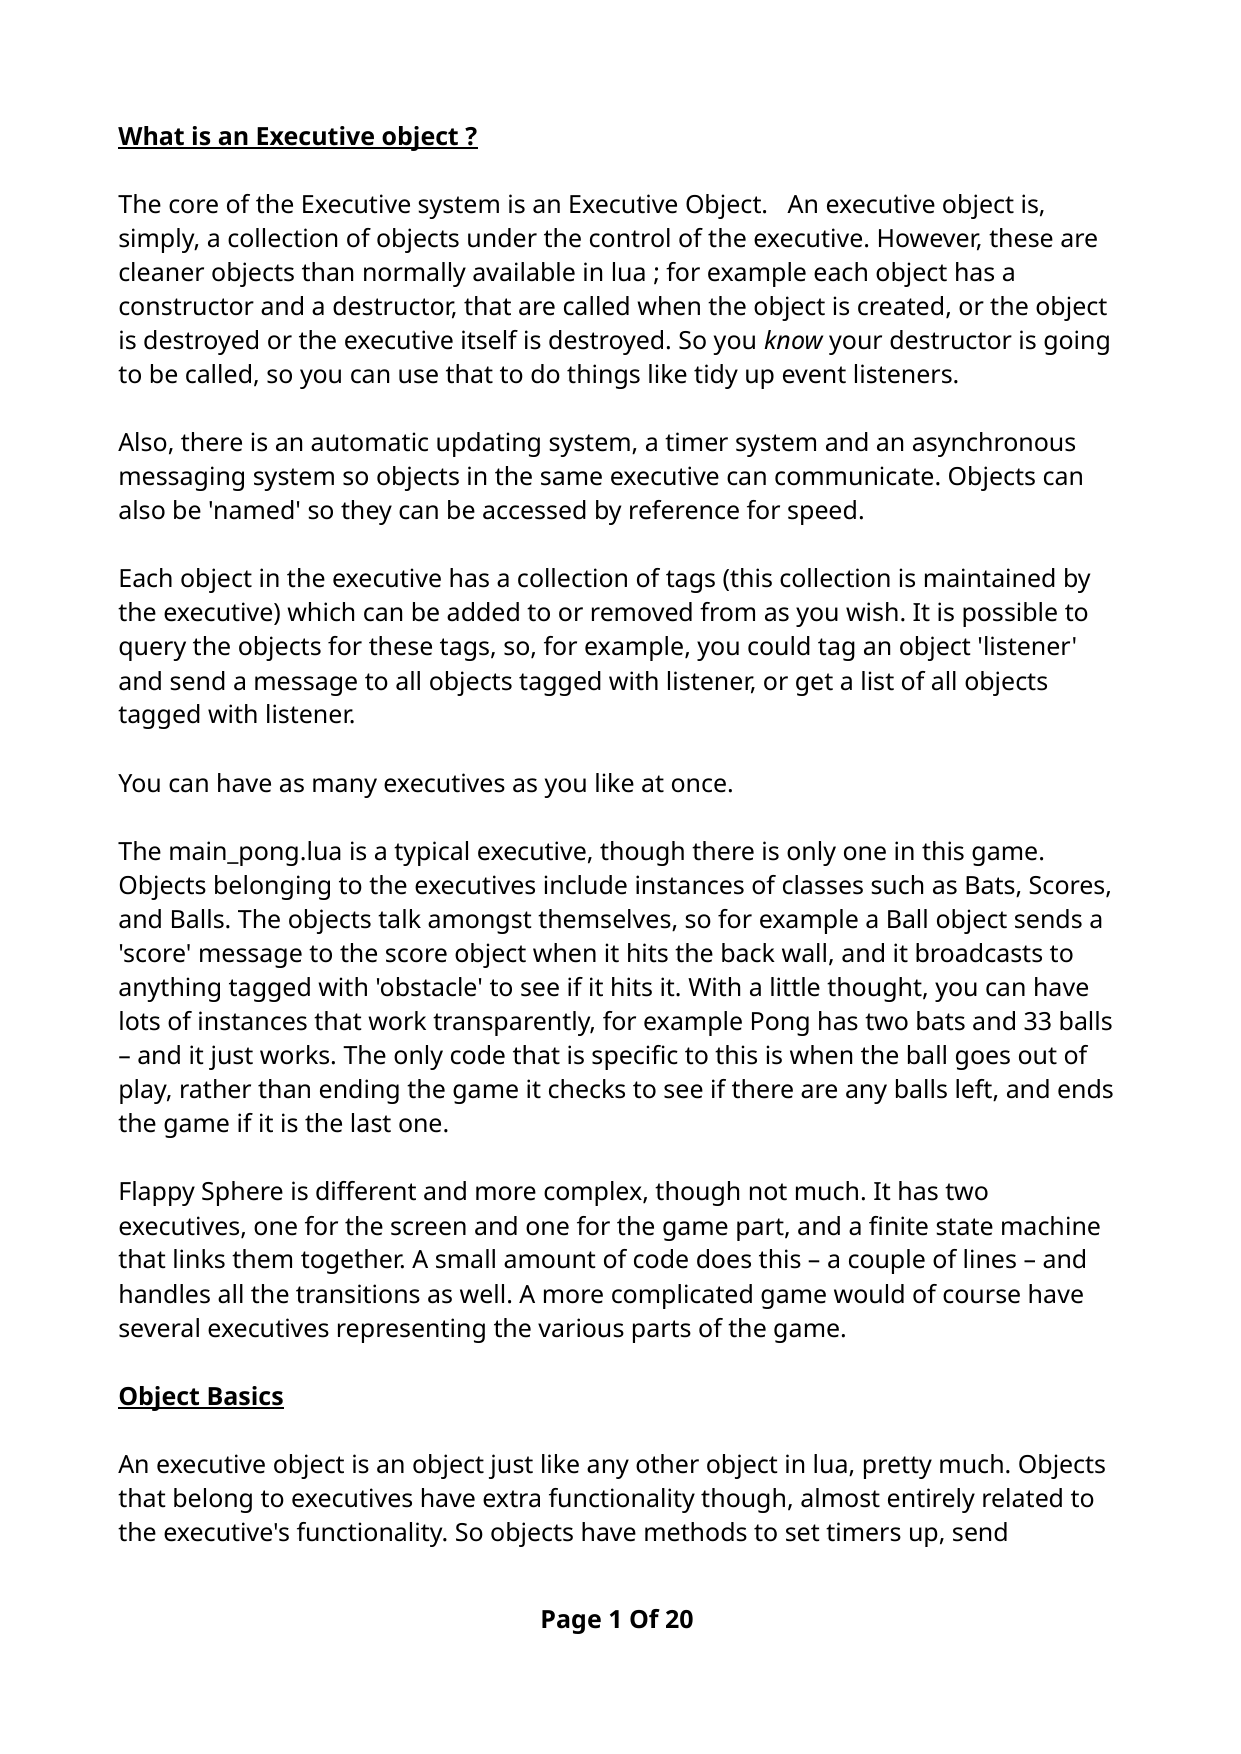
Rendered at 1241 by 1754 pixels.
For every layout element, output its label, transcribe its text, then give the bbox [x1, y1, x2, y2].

text The core of the Executive system is an Executive Object. An executive object is, simply, a collection of objects under the control of the executive. However, these are cleaner objects than normally available in lua ; for example each object has a constructor and a destructor, that are called when the object is created, or the object is destroyed or the executive itself is destroyed. So you know your destructor is going to be called, so you can use that to do things like tidy up event listeners. [118, 186, 1122, 391]
text Object Basics [118, 1378, 1122, 1412]
text An executive object is an object just like any other object in lua, pretty much. Objects that belong to executives have extra functionality though, almost entirely related to the executive's functionality. So objects have methods to set timers up, send [118, 1447, 1122, 1549]
text Flappy Sphere is different and more complex, though not much. It has two executives, one for the screen and one for the game part, and a finite state machine that links them together. A small amount of code does this – a couple of lines – and handles all the transitions as well. A more complicated game would of course have several executives representing the various parts of the game. [118, 1174, 1122, 1344]
text The main_pong.lua is a typical executive, though there is only one in this game. Objects belonging to the executives include instances of classes such as Bats, Scores, and Balls. The objects talk amongst themselves, so for example a Ball object sends a 'score' message to the score object when it hits the back wall, and it broadcasts to anything tagged with 'obstacle' to see if it hits it. With a little thought, you can have lots of instances that work transparently, for example Pong has two bats and 33 balls – and it just works. The only code that is specific to this is when the ball goes out of play, rather than ending the game it checks to see if there are any balls left, and ends the game if it is the last one. [118, 833, 1122, 1140]
text Also, there is an automatic updating system, a timer system and an asynchronous messaging system so objects in the same executive can communicate. Objects can also be 'named' so they can be accessed by reference for speed. [118, 425, 1122, 527]
text Each object in the executive has a collection of tags (this collection is maintained by the executive) which can be added to or removed from as you wish. It is possible to query the objects for these tags, so, for example, you could tag an object 'listener' and send a message to all objects tagged with listener, or get a list of all objects tagged with listener. [118, 561, 1122, 731]
text You can have as many executives as you like at once. [118, 765, 1122, 799]
text What is an Executive object ? [118, 118, 1122, 152]
